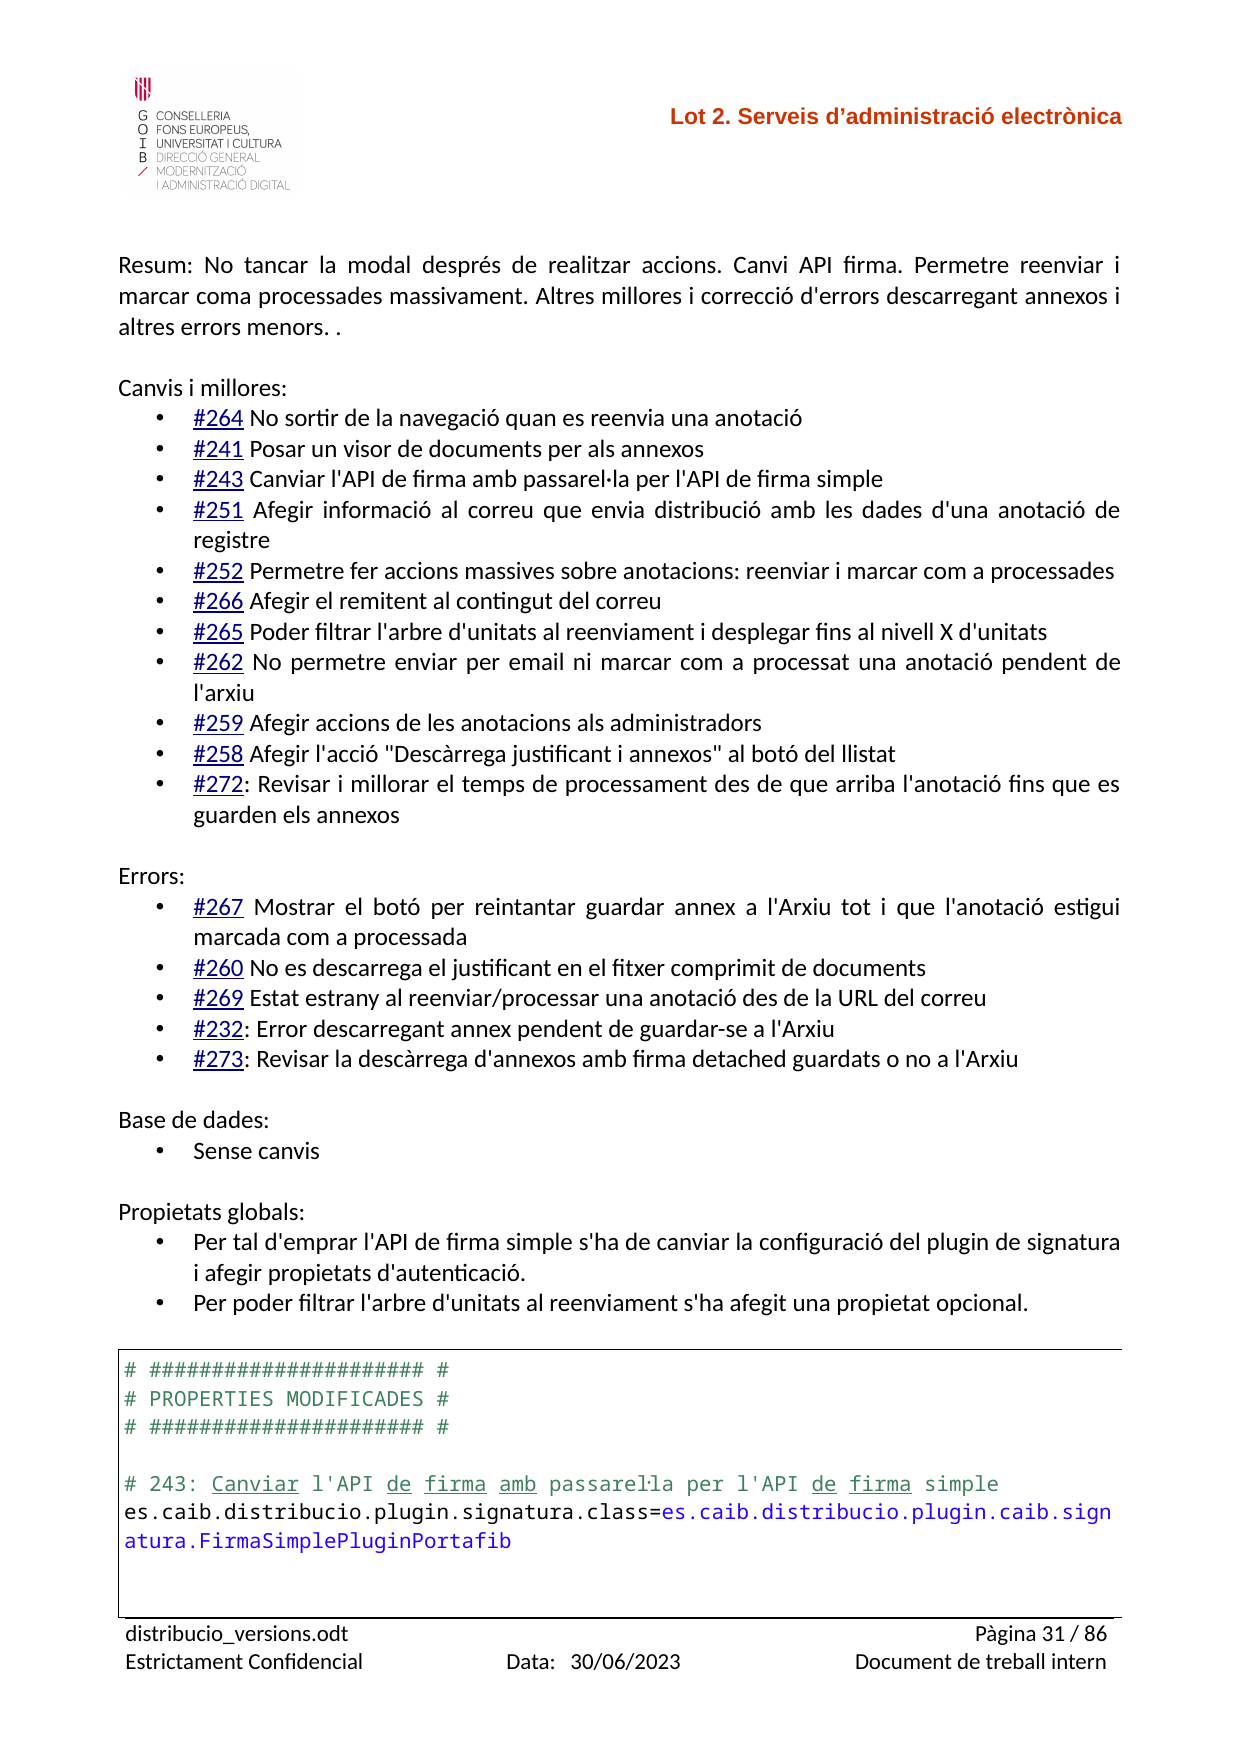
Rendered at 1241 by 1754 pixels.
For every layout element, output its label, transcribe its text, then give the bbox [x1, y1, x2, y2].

list #265 Poder filtrar l'arbre d'unitats al reenviament i desplegar fins al nivell X d'unitats [156, 616, 1122, 646]
text Resum: No tancar la modal després de realitzar accions. Canvi API firma. Permetre reenviar i marcar coma processades massivament. Altres millores i correcció d'errors descarregant annexos i altres errors menors. . [118, 250, 1122, 341]
list Per tal d'emprar l'API de firma simple s'ha de canviar la configuració del plugin de signatura i afegir propietats d'autenticació. [156, 1226, 1122, 1287]
list #262 No permetre enviar per email ni marcar com a processat una anotació pendent de l'arxiu [156, 646, 1122, 707]
text Errors: [118, 860, 1122, 891]
list #272: Revisar i millorar el temps de processament des de que arriba l'anotació fins que es guarden els annexos [156, 768, 1122, 829]
list #269 Estat estrany al reenviar/processar una anotació des de la URL del correu [156, 982, 1122, 1013]
list #264 No sortir de la navegació quan es reenvia una anotació [156, 402, 1122, 433]
list #266 Afegir el remitent al contingut del correu [156, 585, 1122, 616]
list #258 Afegir l'acció "Descàrrega justificant i annexos" al botó del llistat [156, 738, 1122, 768]
list #267 Mostrar el botó per reintantar guardar annex a l'Arxiu tot i que l'anotació estigui marcada com a processada [156, 891, 1122, 952]
table_header # ###################### # # PROPERTIES MODIFICADES # # ###################### # # 243: Canviar l'API de firma amb passarel·la per l'API de firma simple es.caib.distribucio.plugin.signatura.class=es.caib.distribucio.plugin.caib.signatura.FirmaSimplePluginPortafib [119, 1350, 1122, 1617]
list #241 Posar un visor de documents per als annexos [156, 433, 1122, 463]
list #243 Canviar l'API de firma amb passarel·la per l'API de firma simple [156, 463, 1122, 494]
list Sense canvis [156, 1135, 1122, 1165]
text Propietats globals: [118, 1196, 1122, 1226]
list #232: Error descarregant annex pendent de guardar-se a l'Arxiu [156, 1013, 1122, 1043]
picture [126, 70, 299, 197]
text Canvis i millores: [118, 372, 1122, 402]
list #273: Revisar la descàrrega d'annexos amb firma detached guardats o no a l'Arxiu [156, 1043, 1122, 1074]
list #252 Permetre fer accions massives sobre anotacions: reenviar i marcar com a processades [156, 555, 1122, 585]
list #259 Afegir accions de les anotacions als administradors [156, 707, 1122, 738]
list #251 Afegir informació al correu que envia distribució amb les dades d'una anotació de registre [156, 494, 1122, 555]
list Per poder filtrar l'arbre d'unitats al reenviament s'ha afegit una propietat opcional. [156, 1287, 1122, 1318]
text Base de dades: [118, 1104, 1122, 1135]
list #260 No es descarrega el justificant en el fitxer comprimit de documents [156, 952, 1122, 982]
